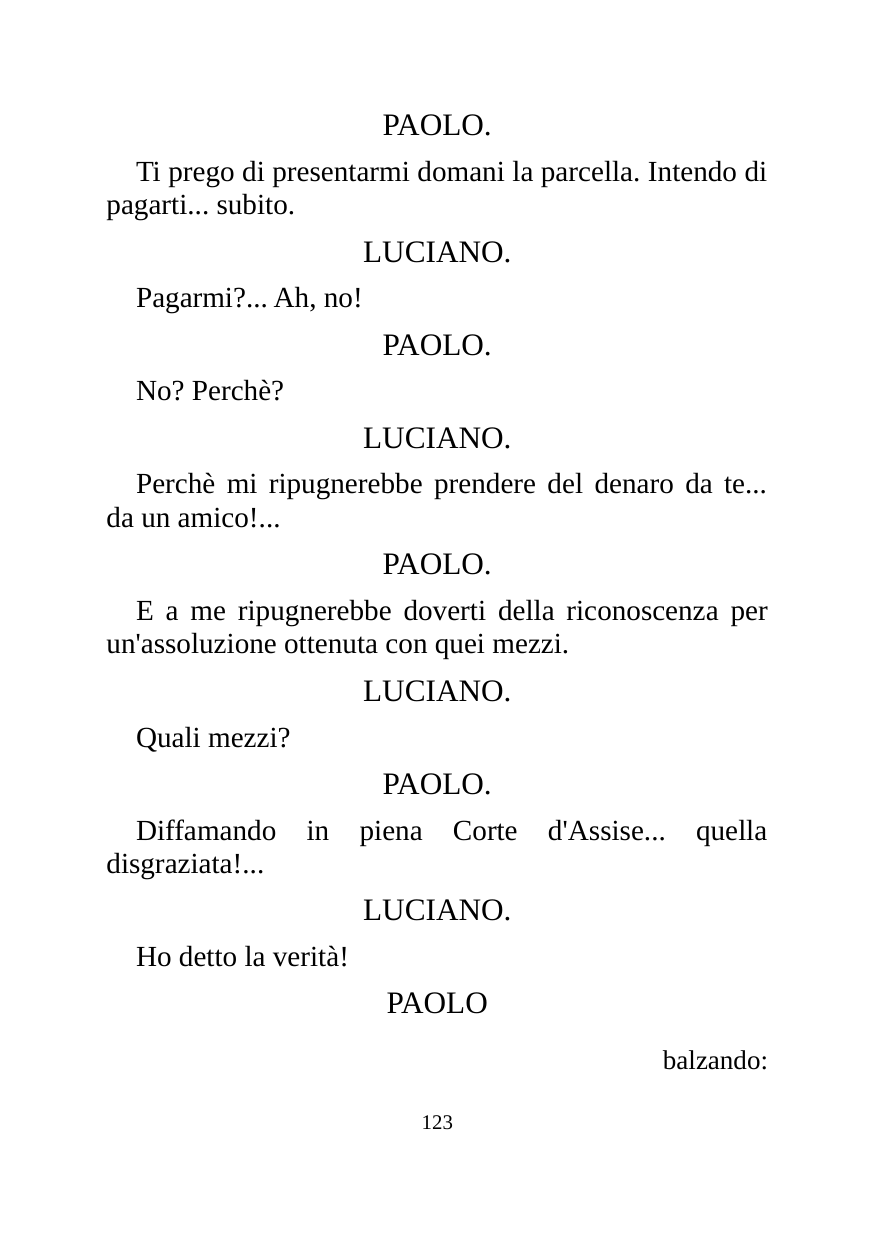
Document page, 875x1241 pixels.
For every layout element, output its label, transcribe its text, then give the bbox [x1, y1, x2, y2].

text No? Perchè? [106, 373, 768, 407]
text LUCIANO. [106, 892, 768, 927]
text balzando: [402, 1044, 768, 1075]
text Quali mezzi? [106, 720, 768, 753]
text LUCIANO. [106, 672, 768, 708]
text Ti prego di presentarmi domani la parcella. Intendo di pagarti... subito. [106, 154, 768, 221]
text LUCIANO. [106, 233, 768, 269]
text Pagarmi?... Ah, no! [106, 281, 768, 314]
text Ho detto la verità! [106, 939, 768, 973]
text PAOLO. [106, 545, 768, 581]
text Diffamando in piena Corte d'Assise... quella disgraziata!... [106, 813, 768, 880]
text PAOLO. [106, 326, 768, 362]
text E a me ripugnerebbe doverti della riconoscenza per un'assoluzione ottenuta con quei mezzi. [106, 593, 768, 660]
text PAOLO. [106, 106, 768, 142]
text PAOLO [106, 984, 768, 1021]
text Perchè mi ripugnerebbe prendere del denaro da te... da un amico!... [106, 467, 768, 534]
text LUCIANO. [106, 419, 768, 455]
text PAOLO. [106, 765, 768, 801]
